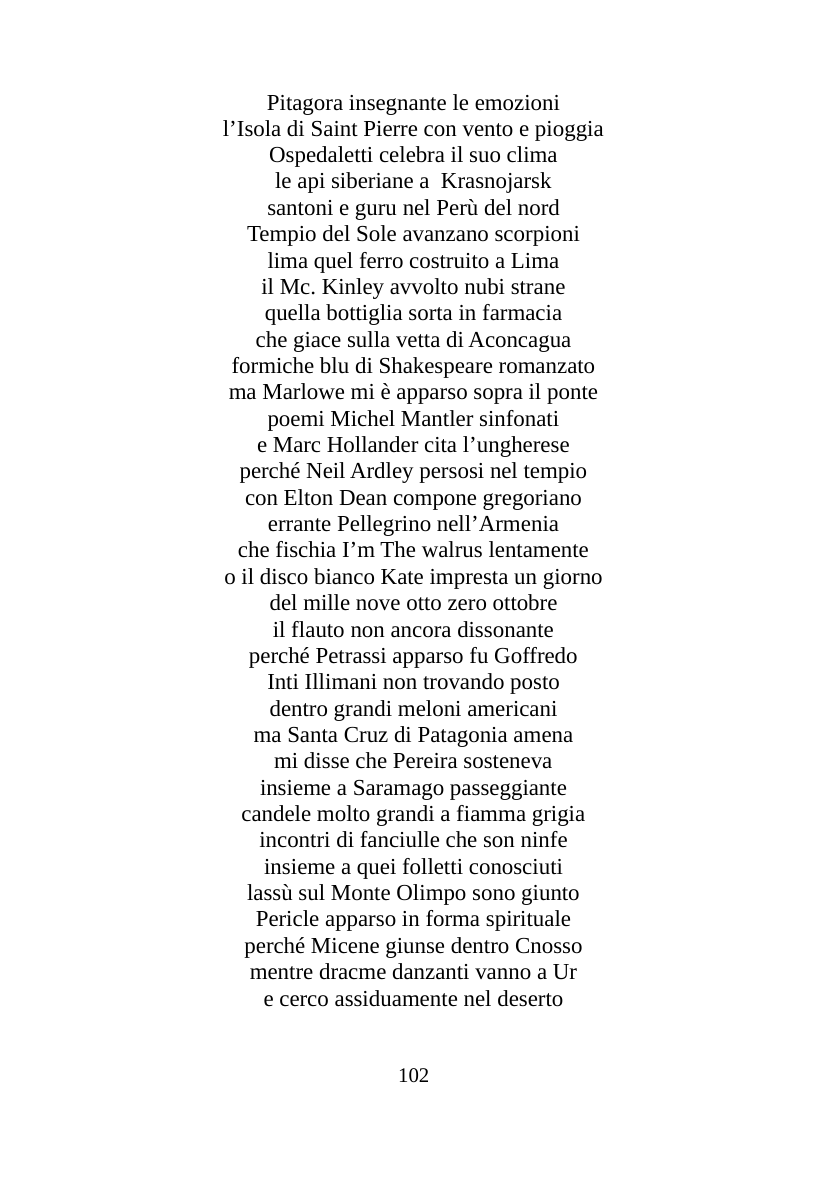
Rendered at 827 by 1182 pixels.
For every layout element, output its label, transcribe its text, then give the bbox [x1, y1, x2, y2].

text Pericle apparso in forma spirituale [88, 906, 738, 932]
text poemi Michel Mantler sinfonati [88, 405, 738, 431]
text Tempio del Sole avanzano scorpioni [88, 220, 738, 247]
text quella bottiglia sorta in farmacia [88, 299, 738, 326]
text insieme a quei folletti conosciuti [88, 853, 738, 879]
text e Marc Hollander cita l’ungherese [88, 431, 738, 457]
text insieme a Saramago passeggiante [88, 774, 738, 800]
text mentre dracme danzanti vanno a Ur [88, 958, 738, 984]
text o il disco bianco Kate impresta un giorno [88, 563, 738, 589]
text le api siberiane a Krasnojarsk [88, 168, 738, 194]
text dentro grandi meloni americani [88, 695, 738, 721]
text incontri di fanciulle che son ninfe [88, 826, 738, 853]
text lima quel ferro costruito a Lima [88, 247, 738, 273]
text Pitagora insegnante le emozioni [88, 88, 738, 115]
text perché Petrassi apparso fu Goffredo [88, 642, 738, 668]
text il Mc. Kinley avvolto nubi strane [88, 273, 738, 299]
text Inti Illimani non trovando posto [88, 668, 738, 695]
text del mille nove otto zero ottobre [88, 589, 738, 616]
text perché Neil Ardley persosi nel tempio [88, 457, 738, 484]
text con Elton Dean compone gregoriano [88, 484, 738, 510]
text perché Micene giunse dentro Cnosso [88, 932, 738, 958]
text errante Pellegrino nell’Armenia [88, 510, 738, 537]
text lassù sul Monte Olimpo sono giunto [88, 879, 738, 906]
text candele molto grandi a fiamma grigia [88, 800, 738, 826]
text ma Santa Cruz di Patagonia amena [88, 721, 738, 747]
text Ospedaletti celebra il suo clima [88, 141, 738, 168]
text che giace sulla vetta di Aconcagua [88, 326, 738, 352]
text santoni e guru nel Perù del nord [88, 194, 738, 220]
text ma Marlowe mi è apparso sopra il ponte [88, 378, 738, 405]
text il flauto non ancora dissonante [88, 616, 738, 642]
text e cerco assiduamente nel deserto [88, 984, 738, 1011]
text che fischia I’m The walrus lentamente [88, 537, 738, 563]
text formiche blu di Shakespeare romanzato [88, 352, 738, 378]
text mi disse che Pereira sosteneva [88, 747, 738, 774]
text l’Isola di Saint Pierre con vento e pioggia [88, 115, 738, 141]
